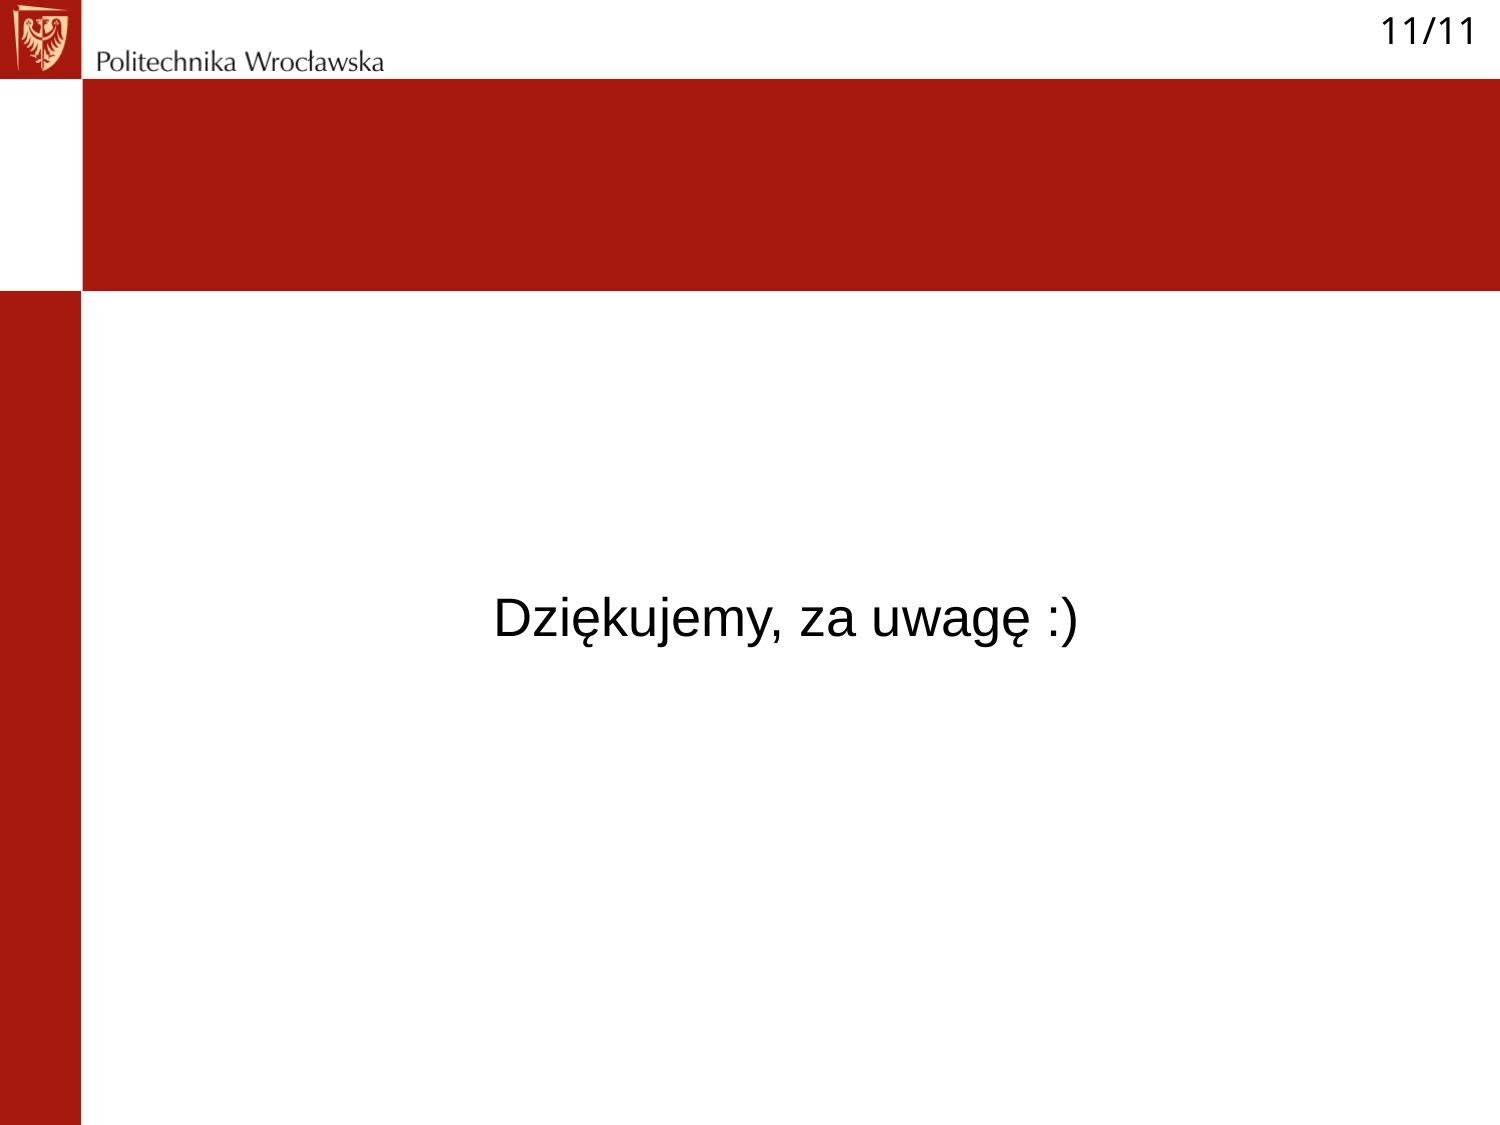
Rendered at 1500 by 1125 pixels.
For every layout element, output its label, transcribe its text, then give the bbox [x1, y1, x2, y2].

text_box Dziękujemy, za uwagę :) [478, 579, 1096, 656]
picture [0, 0, 384, 79]
